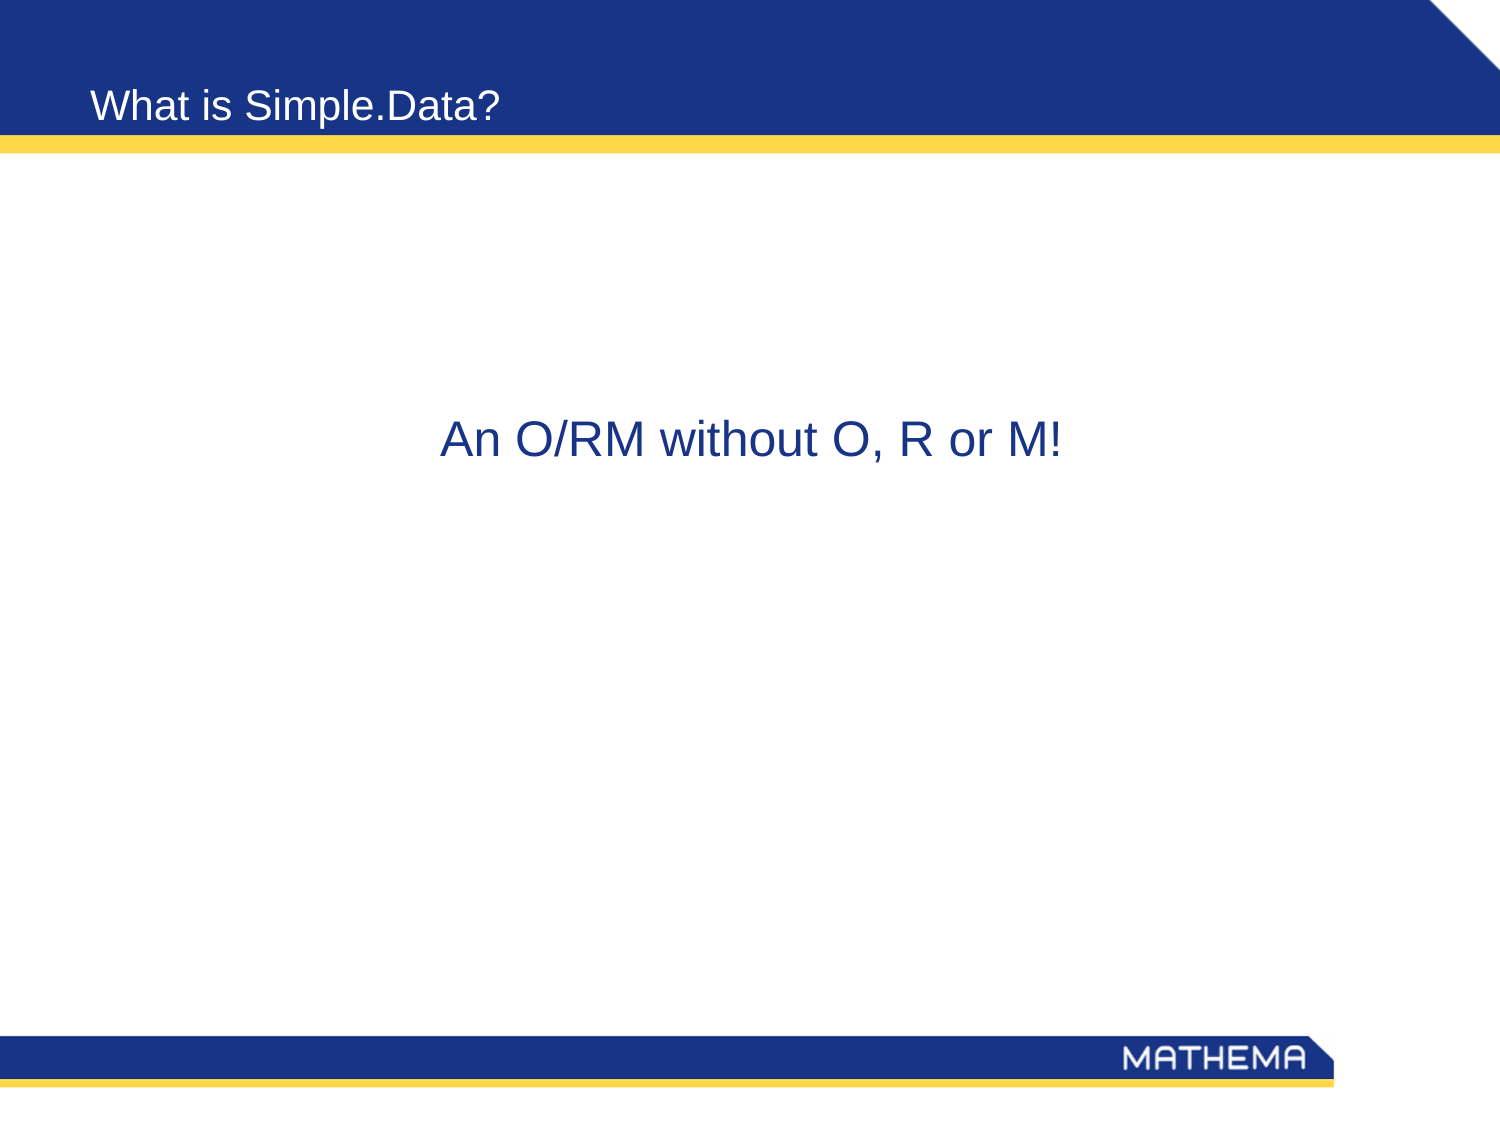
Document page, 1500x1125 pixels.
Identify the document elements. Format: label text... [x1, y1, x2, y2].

list An O/RM without O, R or M! [47, 220, 1398, 963]
title What is Simple.Data? [75, 9, 1426, 198]
picture [0, 0, 1500, 1125]
